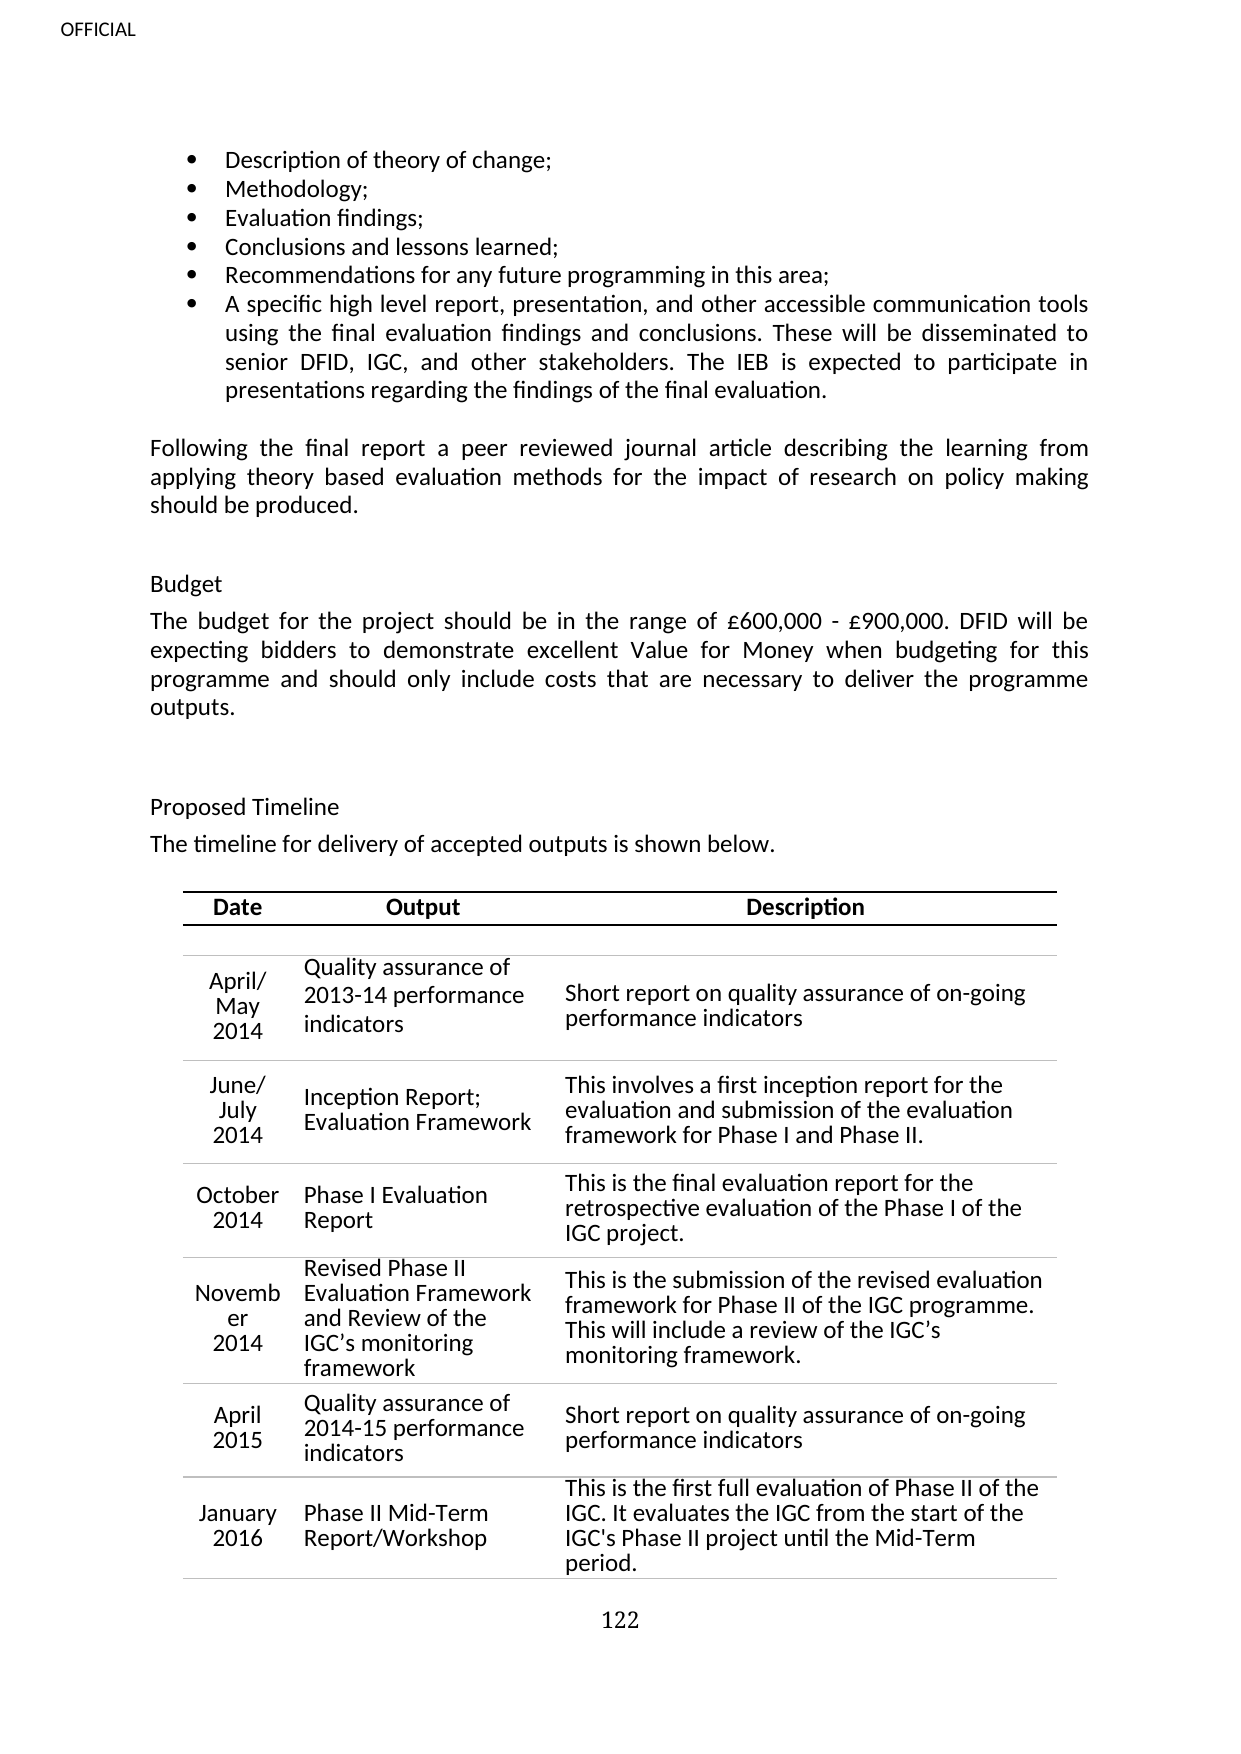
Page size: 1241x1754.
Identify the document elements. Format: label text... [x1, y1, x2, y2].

table_cell Inception Report; Evaluation Framework [292, 1061, 554, 1163]
table_cell This is the first full evaluation of Phase II of the IGC. It evaluates the IGC from the start of the IGC's Phase II project until the Mid-Term period. [554, 1478, 1057, 1577]
table_cell Revised Phase II Evaluation Framework and Review of the IGC’s monitoring framework [292, 1258, 554, 1383]
list A specific high level report, presentation, and other accessible communication tools using the final evaluation findings and conclusions. These will be disseminated to senior DFID, IGC, and other stakeholders. The IEB is expected to participate in presentations regarding the findings of the final evaluation. [187, 294, 1090, 405]
list Evaluation findings; [187, 207, 1090, 232]
text Budget [150, 573, 1090, 598]
table_cell Phase I Evaluation Report [292, 1164, 554, 1257]
list Methodology; [187, 179, 1090, 204]
table_cell [292, 926, 554, 955]
table_cell Short report on quality assurance of on-going performance indicators [554, 1384, 1057, 1476]
table_cell Short report on quality assurance of on-going performance indicators [554, 956, 1057, 1060]
table_cell Quality assurance of 2014-15 performance indicators [292, 1384, 554, 1476]
table_cell This is the final evaluation report for the retrospective evaluation of the Phase I of the IGC project. [554, 1164, 1057, 1257]
table_cell Phase II Mid-Term Report/Workshop [292, 1478, 554, 1577]
table_cell This involves a first inception report for the evaluation and submission of the evaluation framework for Phase I and Phase II. [554, 1061, 1057, 1163]
table_cell This is the submission of the revised evaluation framework for Phase II of the IGC programme. This will include a review of the IGC’s monitoring framework. [554, 1258, 1057, 1383]
table_cell October 2014 [183, 1164, 292, 1257]
list Recommendations for any future programming in this area; [187, 265, 1090, 290]
text The budget for the project should be in the range of £600,000 - £900,000. DFID will be expecting bidders to demonstrate excellent Value for Money when budgeting for this programme and should only include costs that are necessary to deliver the programme outputs. [150, 611, 1090, 722]
table_cell [183, 926, 292, 955]
list Description of theory of change; [187, 150, 1090, 175]
table_cell [554, 926, 1057, 955]
table_cell January 2016 [183, 1478, 292, 1577]
text The timeline for delivery of accepted outputs is shown below. [150, 834, 1090, 859]
table_cell June/ July 2014 [183, 1061, 292, 1163]
list Conclusions and lessons learned; [187, 236, 1090, 261]
table_cell April/ May 2014 [183, 956, 292, 1060]
table_header Output [292, 893, 554, 924]
table_header Description [554, 893, 1057, 924]
list Following the final report a peer reviewed journal article describing the learning from applying theory based evaluation methods for the impact of research on policy making should be produced. [150, 437, 1090, 520]
table_header Date [183, 893, 292, 924]
text Proposed Timeline [150, 796, 1090, 821]
table_cell April 2015 [183, 1384, 292, 1476]
table_cell Quality assurance of 2013-14 performance indicators [292, 956, 554, 1060]
table_cell November 2014 [183, 1258, 292, 1383]
